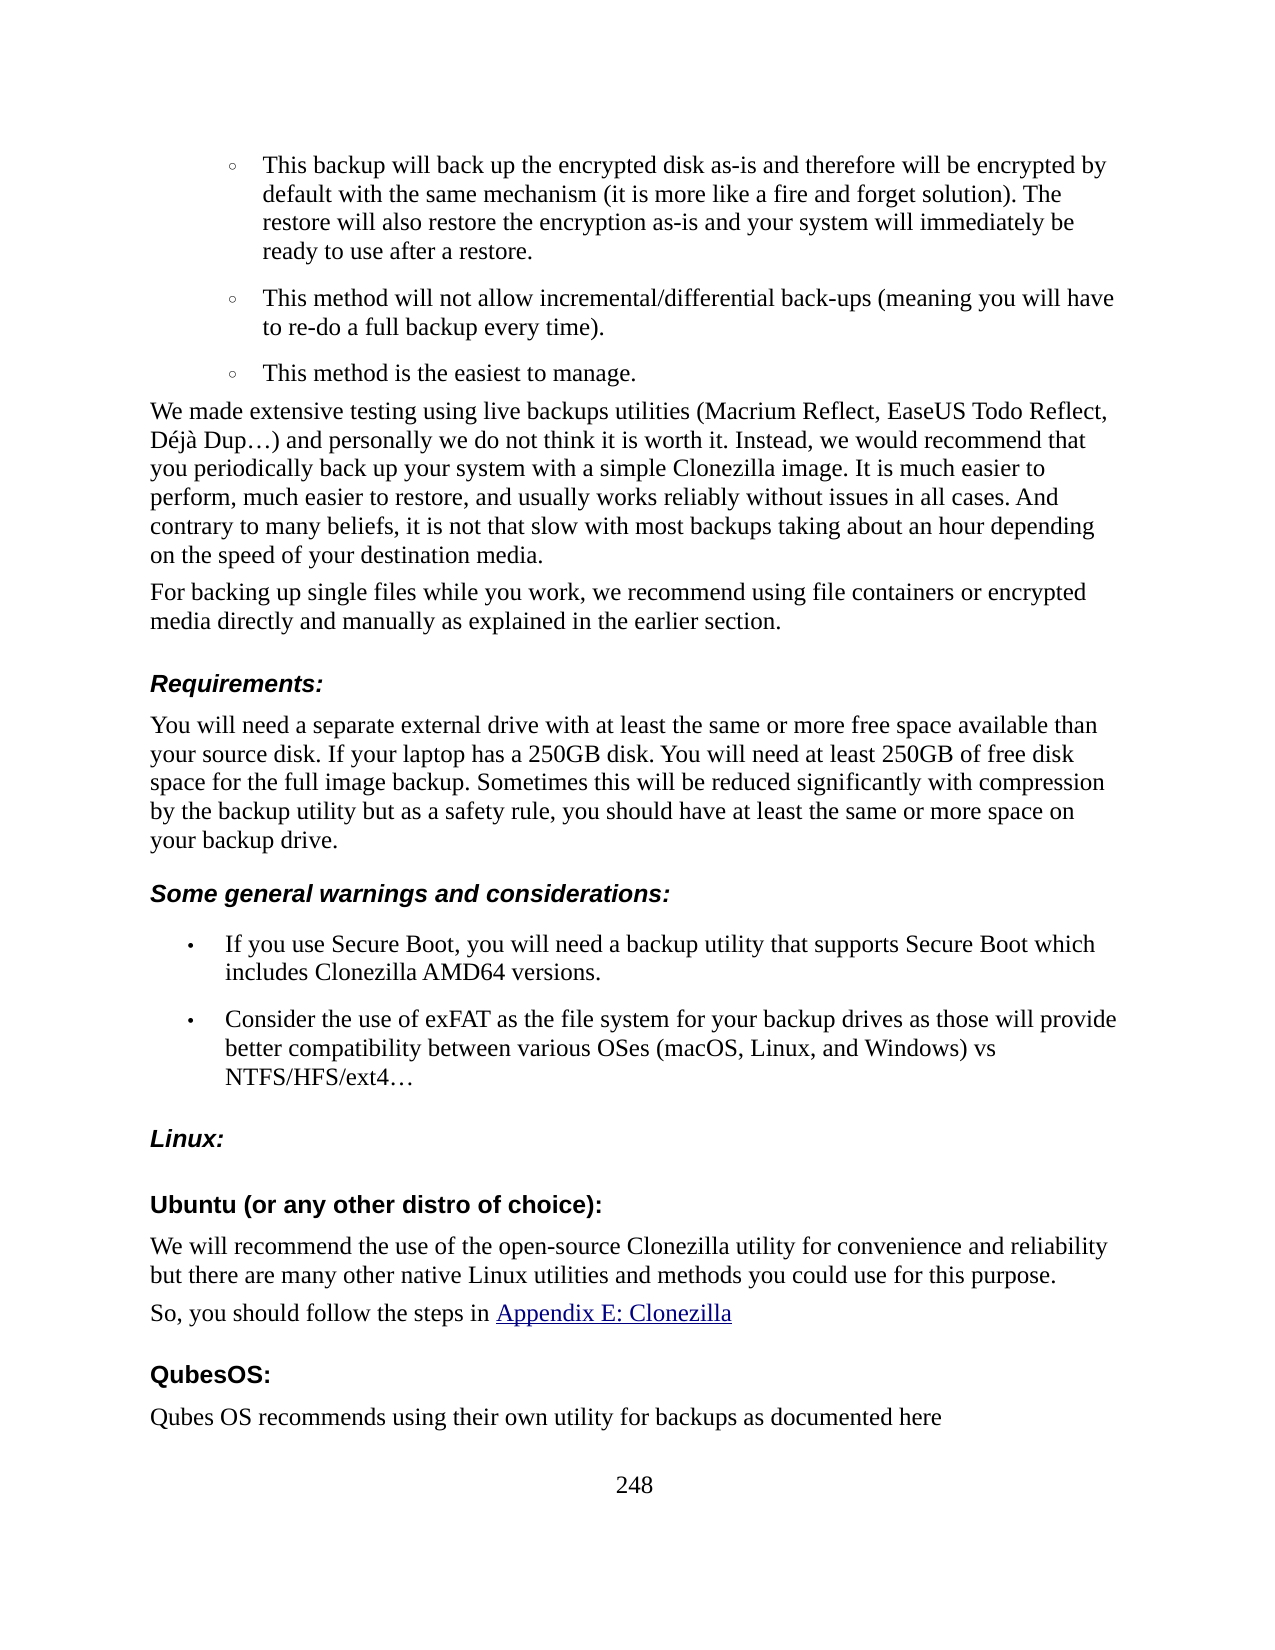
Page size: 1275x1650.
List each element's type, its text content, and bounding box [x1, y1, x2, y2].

text For backing up single files while you work, we recommend using file containers or encrypted media directly and manually as explained in the earlier section. [150, 577, 1125, 635]
text So, you should follow the steps in Appendix E: Clonezilla [150, 1298, 1125, 1327]
text Qubes OS recommends using their own utility for backups as documented here [150, 1402, 1125, 1430]
list Consider the use of exFAT as the file system for your backup drives as those will provide better compatibility between various OSes (macOS, Linux, and Windows) vs NTFS/HFS/ext4… [187, 1004, 1125, 1090]
subtitle Some general warnings and considerations: [150, 879, 1125, 907]
text You will need a separate external drive with at least the same or more free space available than your source disk. If your laptop has a 250GB disk. You will need at least 250GB of free disk space for the full image backup. Sometimes this will be reduced significantly with compression by the backup utility but as a safety rule, you should have at least the same or more space on your backup drive. [150, 710, 1125, 854]
text We will recommend the use of the open-source Clonezilla utility for convenience and reliability but there are many other native Linux utilities and methods you could use for this purpose. [150, 1231, 1125, 1289]
list This backup will back up the encrypted disk as-is and therefore will be encrypted by default with the same mechanism (it is more like a fire and forget solution). The restore will also restore the encryption as-is and your system will immediately be ready to use after a restore. [225, 150, 1125, 265]
list If you use Secure Boot, you will need a backup utility that supports Secure Boot which includes Clonezilla AMD64 versions. [187, 929, 1125, 986]
subtitle Requirements: [150, 669, 1125, 697]
subtitle Linux: [150, 1124, 1125, 1153]
subtitle QubesOS: [150, 1361, 1125, 1389]
subtitle Ubuntu (or any other distro of choice): [150, 1190, 1125, 1219]
list This method is the easiest to manage. [225, 358, 1125, 387]
text We made extensive testing using live backups utilities (Macrium Reflect, EaseUS Todo Reflect, Déjà Dup…) and personally we do not think it is worth it. Instead, we would recommend that you periodically back up your system with a simple Clonezilla image. It is much easier to perform, much easier to restore, and usually works reliably without issues in all cases. And contrary to many beliefs, it is not that slow with most backups taking about an hour depending on the speed of your destination media. [150, 396, 1125, 568]
list This method will not allow incremental/differential back-ups (meaning you will have to re-do a full backup every time). [225, 283, 1125, 340]
